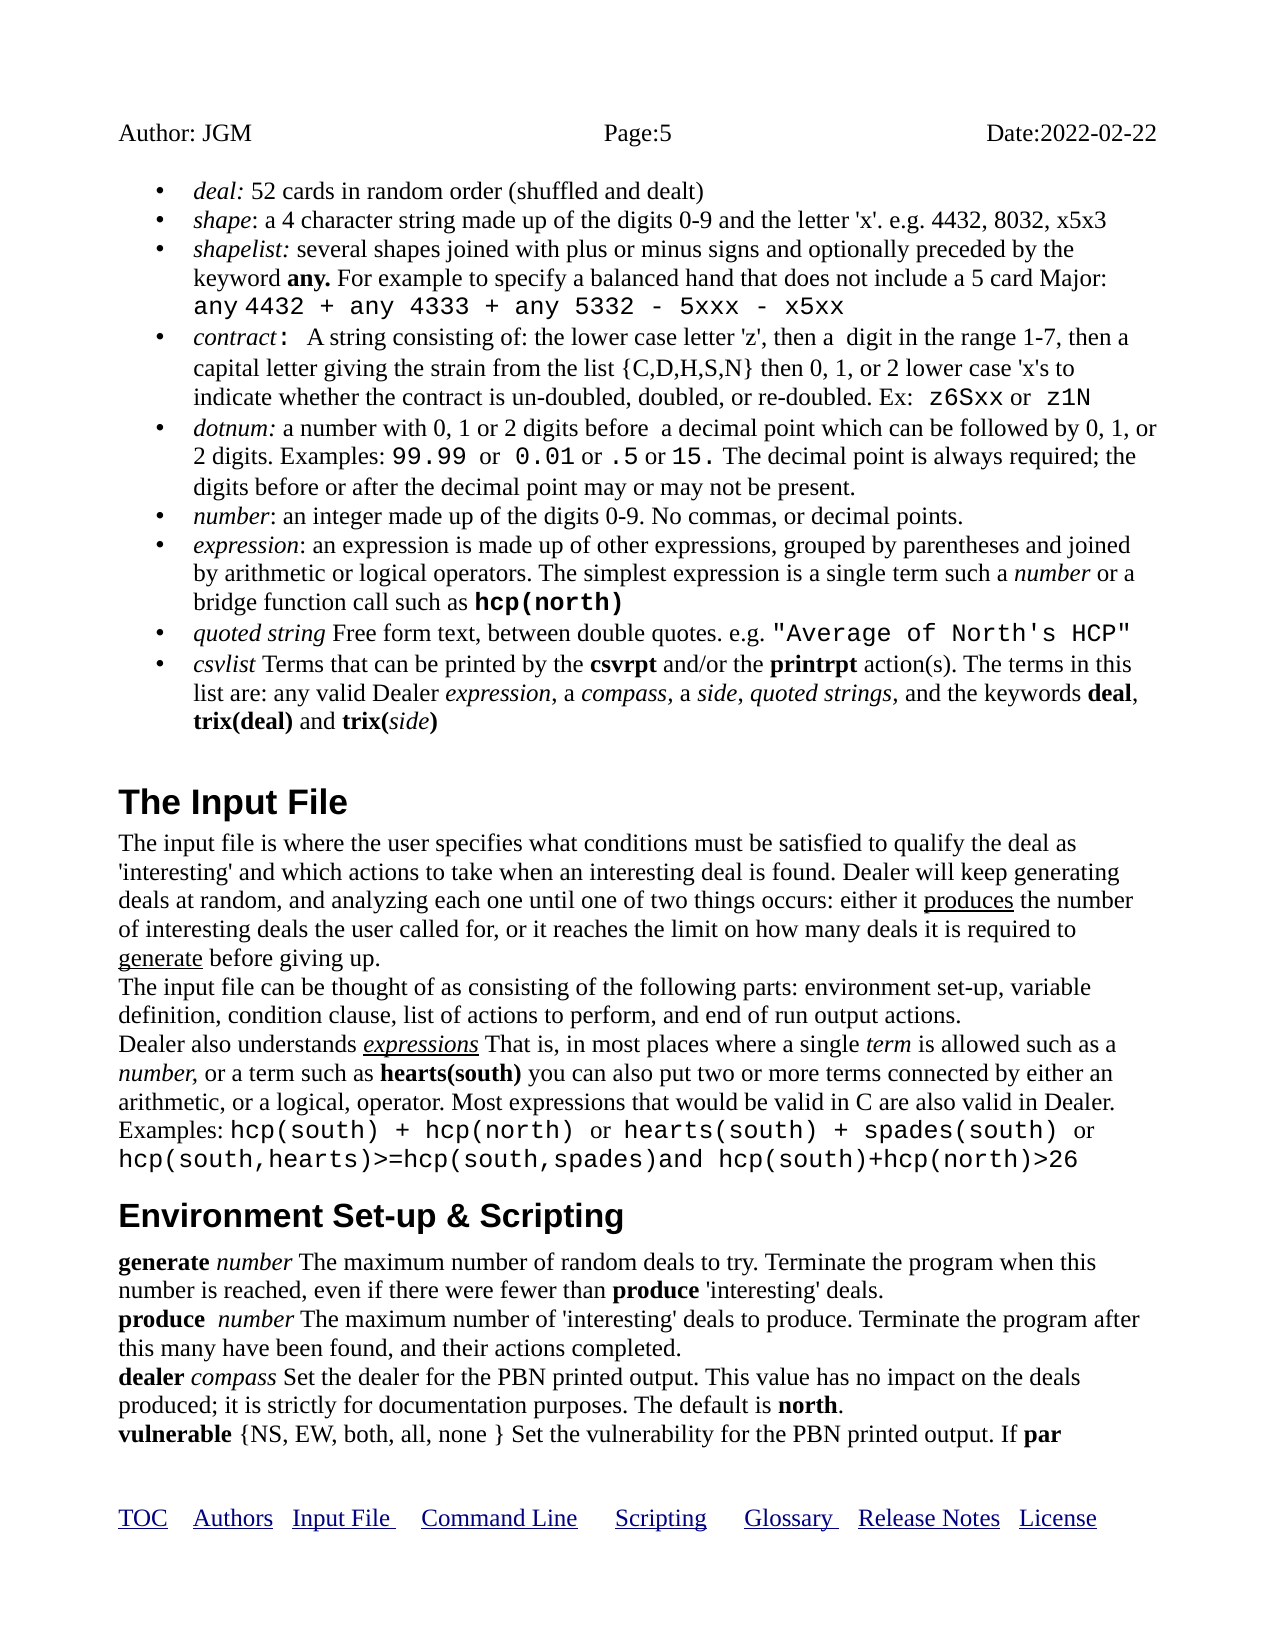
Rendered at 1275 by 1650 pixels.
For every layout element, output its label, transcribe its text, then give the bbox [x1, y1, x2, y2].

text hcp(south,hearts)>=hcp(south,spades)and hcp(south)+hcp(north)>26 [118, 1146, 1157, 1174]
list expression: an expression is made up of other expressions, grouped by parentheses and joined by arithmetic or logical operators. The simplest expression is a single term such a number or a bridge function call such as hcp(north) [156, 530, 1157, 618]
text produce number The maximum number of 'interesting' deals to produce. Terminate the program after this many have been found, and their actions completed. [118, 1304, 1157, 1362]
text Dealer also understands expressions That is, in most places where a single term is allowed such as a number, or a term such as hearts(south) you can also put two or more terms connected by either an arithmetic, or a logical, operator. Most expressions that would be valid in C are also valid in Dealer. [118, 1029, 1157, 1115]
text The input file can be thought of as consisting of the following parts: environment set-up, variable definition, condition clause, list of actions to perform, and end of run output actions. [118, 972, 1157, 1029]
text vulnerable {NS, EW, both, all, none } Set the vulnerability for the PBN printed output. If par [118, 1419, 1157, 1448]
list deal: 52 cards in random order (shuffled and dealt) [156, 176, 1157, 205]
list quoted string Free form text, between double quotes. e.g. "Average of North's HCP" [156, 618, 1157, 649]
subtitle The Input File [118, 781, 1157, 822]
list shape: a 4 character string made up of the digits 0-9 and the letter 'x'. e.g. 4432, 8032, x5x3 [156, 205, 1157, 234]
list shapelist: several shapes joined with plus or minus signs and optionally preceded by the keyword any. For example to specify a balanced hand that does not include a 5 card Major: any 4432 + any 4333 + any 5332 - 5xxx - x5xx [156, 234, 1157, 322]
text generate number The maximum number of random deals to try. Terminate the program when this number is reached, even if there were fewer than produce 'interesting' deals. [118, 1247, 1157, 1304]
text dealer compass Set the dealer for the PBN printed output. This value has no impact on the deals produced; it is strictly for documentation purposes. The default is north. [118, 1362, 1157, 1419]
list contract: A string consisting of: the lower case letter 'z', then a digit in the range 1-7, then a capital letter giving the strain from the list {C,D,H,S,N} then 0, 1, or 2 lower case 'x's to indicate whether the contract is un-doubled, doubled, or re-doubled. Ex: z6Sxx or z1N [156, 322, 1157, 413]
list dotnum: a number with 0, 1 or 2 digits before a decimal point which can be followed by 0, 1, or 2 digits. Examples: 99.99 or 0.01 or .5 or 15. The decimal point is always required; the digits before or after the decimal point may or may not be present. [156, 413, 1157, 501]
list number: an integer made up of the digits 0-9. No commas, or decimal points. [156, 501, 1157, 530]
text The input file is where the user specifies what conditions must be satisfied to qualify the deal as 'interesting' and which actions to take when an interesting deal is found. Dealer will keep generating deals at random, and analyzing each one until one of two things occurs: either it produces the number of interesting deals the user called for, or it reaches the limit on how many deals it is required to generate before giving up. [118, 828, 1157, 972]
text Examples: hcp(south) + hcp(north) or hearts(south) + spades(south) or [118, 1115, 1157, 1146]
list csvlist Terms that can be printed by the csvrpt and/or the printrpt action(s). The terms in this list are: any valid Dealer expression, a compass, a side, quoted strings, and the keywords deal, trix(deal) and trix(side) [156, 649, 1157, 735]
subtitle Environment Set-up & Scripting [118, 1195, 1157, 1234]
